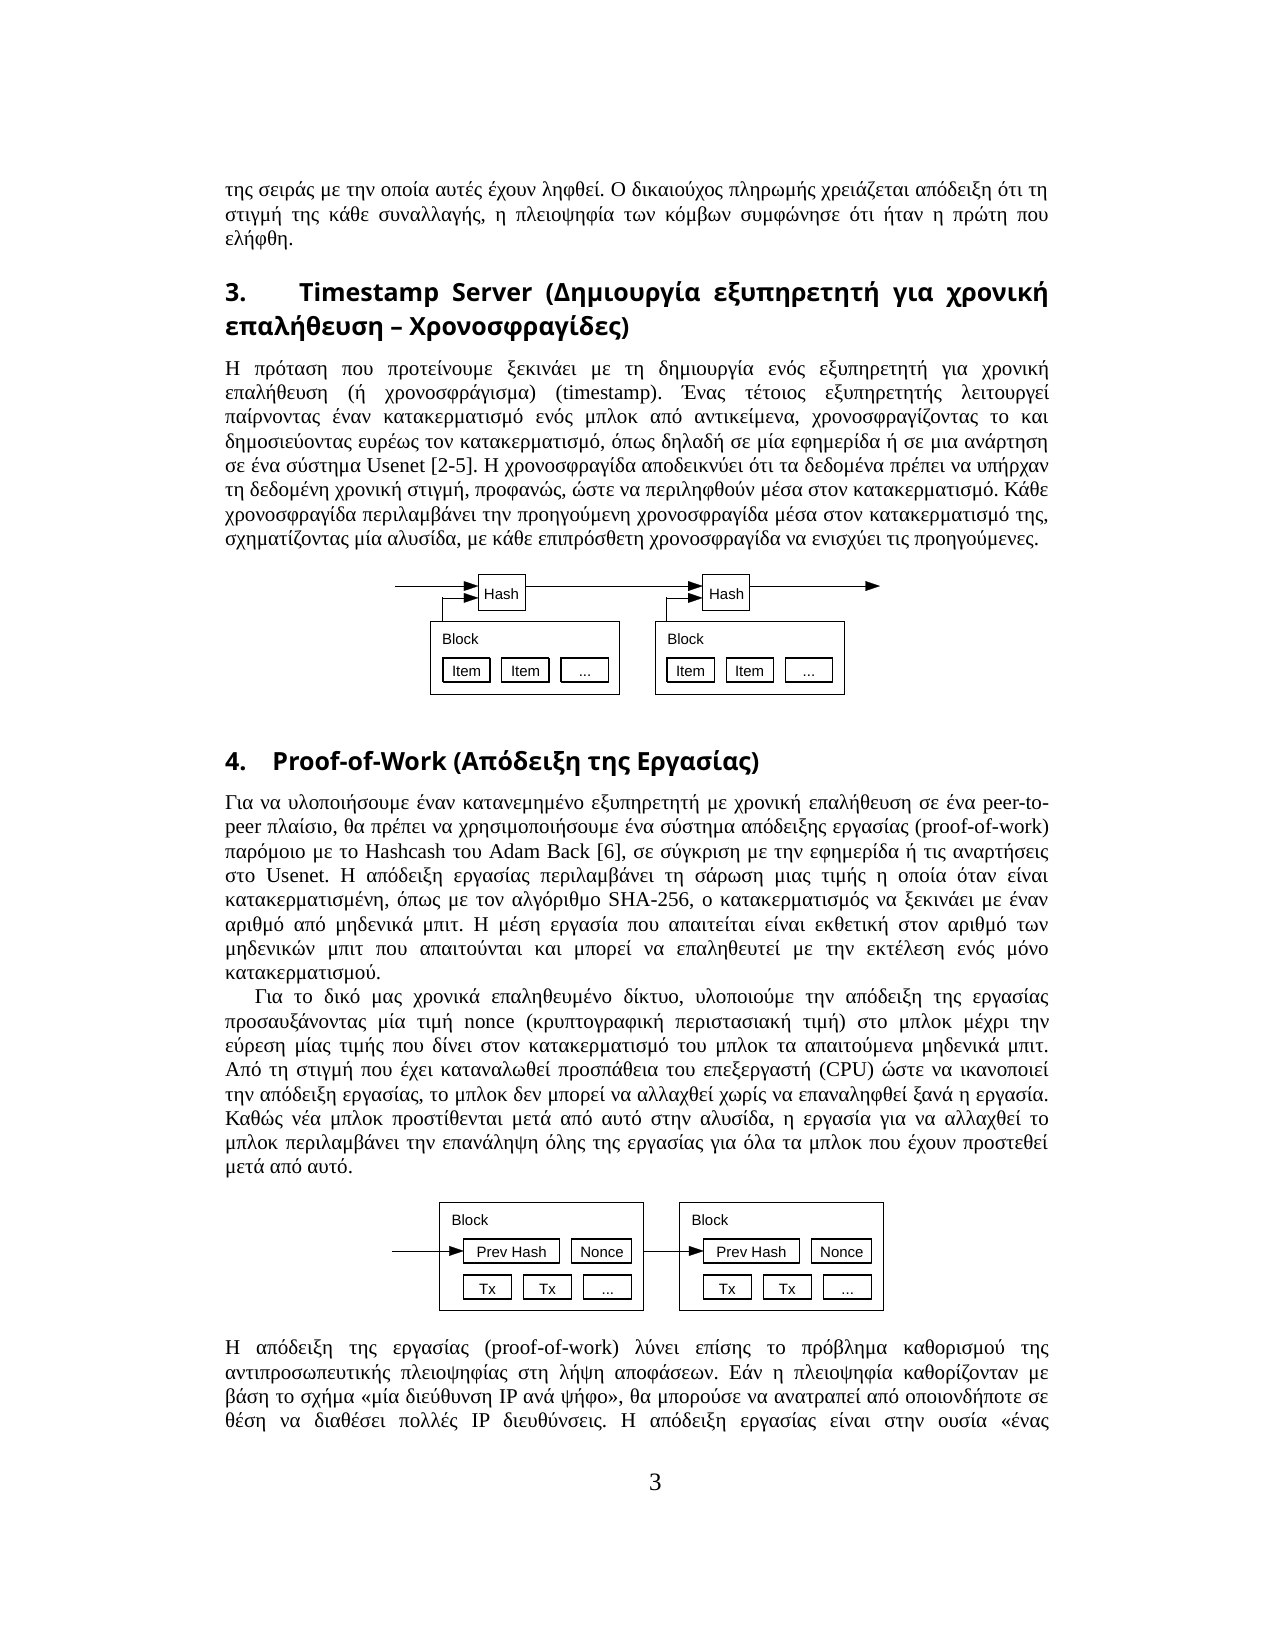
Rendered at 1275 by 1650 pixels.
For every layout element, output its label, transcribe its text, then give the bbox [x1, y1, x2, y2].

subtitle 4. Proof-of-Work (Απόδειξη της Εργασίας) [225, 743, 1050, 777]
list της σειράς με την οποία αυτές έχουν ληφθεί. Ο δικαιούχος πληρωμής χρειάζεται απόδειξη ότι τη στιγμή της κάθε συναλλαγής, η πλειοψηφία των κόμβων συμφώνησε ότι ήταν η πρώτη που ελήφθη. [225, 177, 1050, 250]
text Για να υλοποιήσουμε έναν κατανεμημένο εξυπηρετητή με χρονική επαλήθευση σε ένα peer-to-peer πλαίσιο, θα πρέπει να χρησιμοποιήσουμε ένα σύστημα απόδειξης εργασίας (proof-of-work) παρόμοιο με το Hashcash του Adam Back [6], σε σύγκριση με την εφημερίδα ή τις αναρτήσεις στο Usenet. Η απόδειξη εργασίας περιλαμβάνει τη σάρωση μιας τιμής η οποία όταν είναι κατακερματισμένη, όπως με τον αλγόριθμο SHA-256, ο κατακερματισμός να ξεκινάει με έναν αριθμό από μηδενικά μπιτ. Η μέση εργασία που απαιτείται είναι εκθετική στον αριθμό των μηδενικών μπιτ που απαιτούνται και μπορεί να επαληθευτεί με την εκτέλεση ενός μόνο κατακερματισμού. [225, 790, 1050, 984]
text Η απόδειξη της εργασίας (proof-of-work) λύνει επίσης το πρόβλημα καθορισμού της αντιπροσωπευτικής πλειοψηφίας στη λήψη αποφάσεων. Εάν η πλειοψηφία καθορίζονταν με βάση το σχήμα «μία διεύθυνση IP ανά ψήφο», θα μπορούσε να ανατραπεί από οποιονδήποτε σε θέση να διαθέσει πολλές IP διευθύνσεις. Η απόδειξη εργασίας είναι στην ουσία «ένας [225, 1335, 1050, 1432]
text Η πρόταση που προτείνουμε ξεκινάει με τη δημιουργία ενός εξυπηρετητή για χρονική επαλήθευση (ή χρονοσφράγισμα) (timestamp). Ένας τέτοιος εξυπηρετητής λειτουργεί παίρνοντας έναν κατακερματισμό ενός μπλοκ από αντικείμενα, χρονοσφραγίζοντας το και δημοσιεύοντας ευρέως τον κατακερματισμό, όπως δηλαδή σε μία εφημερίδα ή σε μια ανάρτηση σε ένα σύστημα Usenet [2-5]. Η χρονοσφραγίδα αποδεικνύει ότι τα δεδομένα πρέπει να υπήρχαν τη δεδομένη χρονική στιγμή, προφανώς, ώστε να περιληφθούν μέσα στον κατακερματισμό. Κάθε χρονοσφραγίδα περιλαμβάνει την προηγούμενη χρονοσφραγίδα μέσα στον κατακερματισμό της, σχηματίζοντας μία αλυσίδα, με κάθε επιπρόσθετη χρονοσφραγίδα να ενισχύει τις προηγούμενες. [225, 356, 1050, 550]
text Για το δικό μας χρονικά επαληθευμένο δίκτυο, υλοποιούμε την απόδειξη της εργασίας προσαυξάνοντας μία τιμή nonce (κρυπτογραφική περιστασιακή τιμή) στο μπλοκ μέχρι την εύρεση μίας τιμής που δίνει στον κατακερματισμό του μπλοκ τα απαιτούμενα μηδενικά μπιτ. Από τη στιγμή που έχει καταναλωθεί προσπάθεια του επεξεργαστή (CPU) ώστε να ικανοποιεί την απόδειξη εργασίας, το μπλοκ δεν μπορεί να αλλαχθεί χωρίς να επαναληφθεί ξανά η εργασία. Καθώς νέα μπλοκ προστίθενται μετά από αυτό στην αλυσίδα, η εργασία για να αλλαχθεί το μπλοκ περιλαμβάνει την επανάληψη όλης της εργασίας για όλα τα μπλοκ που έχουν προστεθεί μετά από αυτό. [225, 984, 1050, 1178]
subtitle 3. Timestamp Server (Δημιουργία εξυπηρετητή για χρονική επαλήθευση – Χρονοσφραγίδες) [225, 275, 1050, 343]
